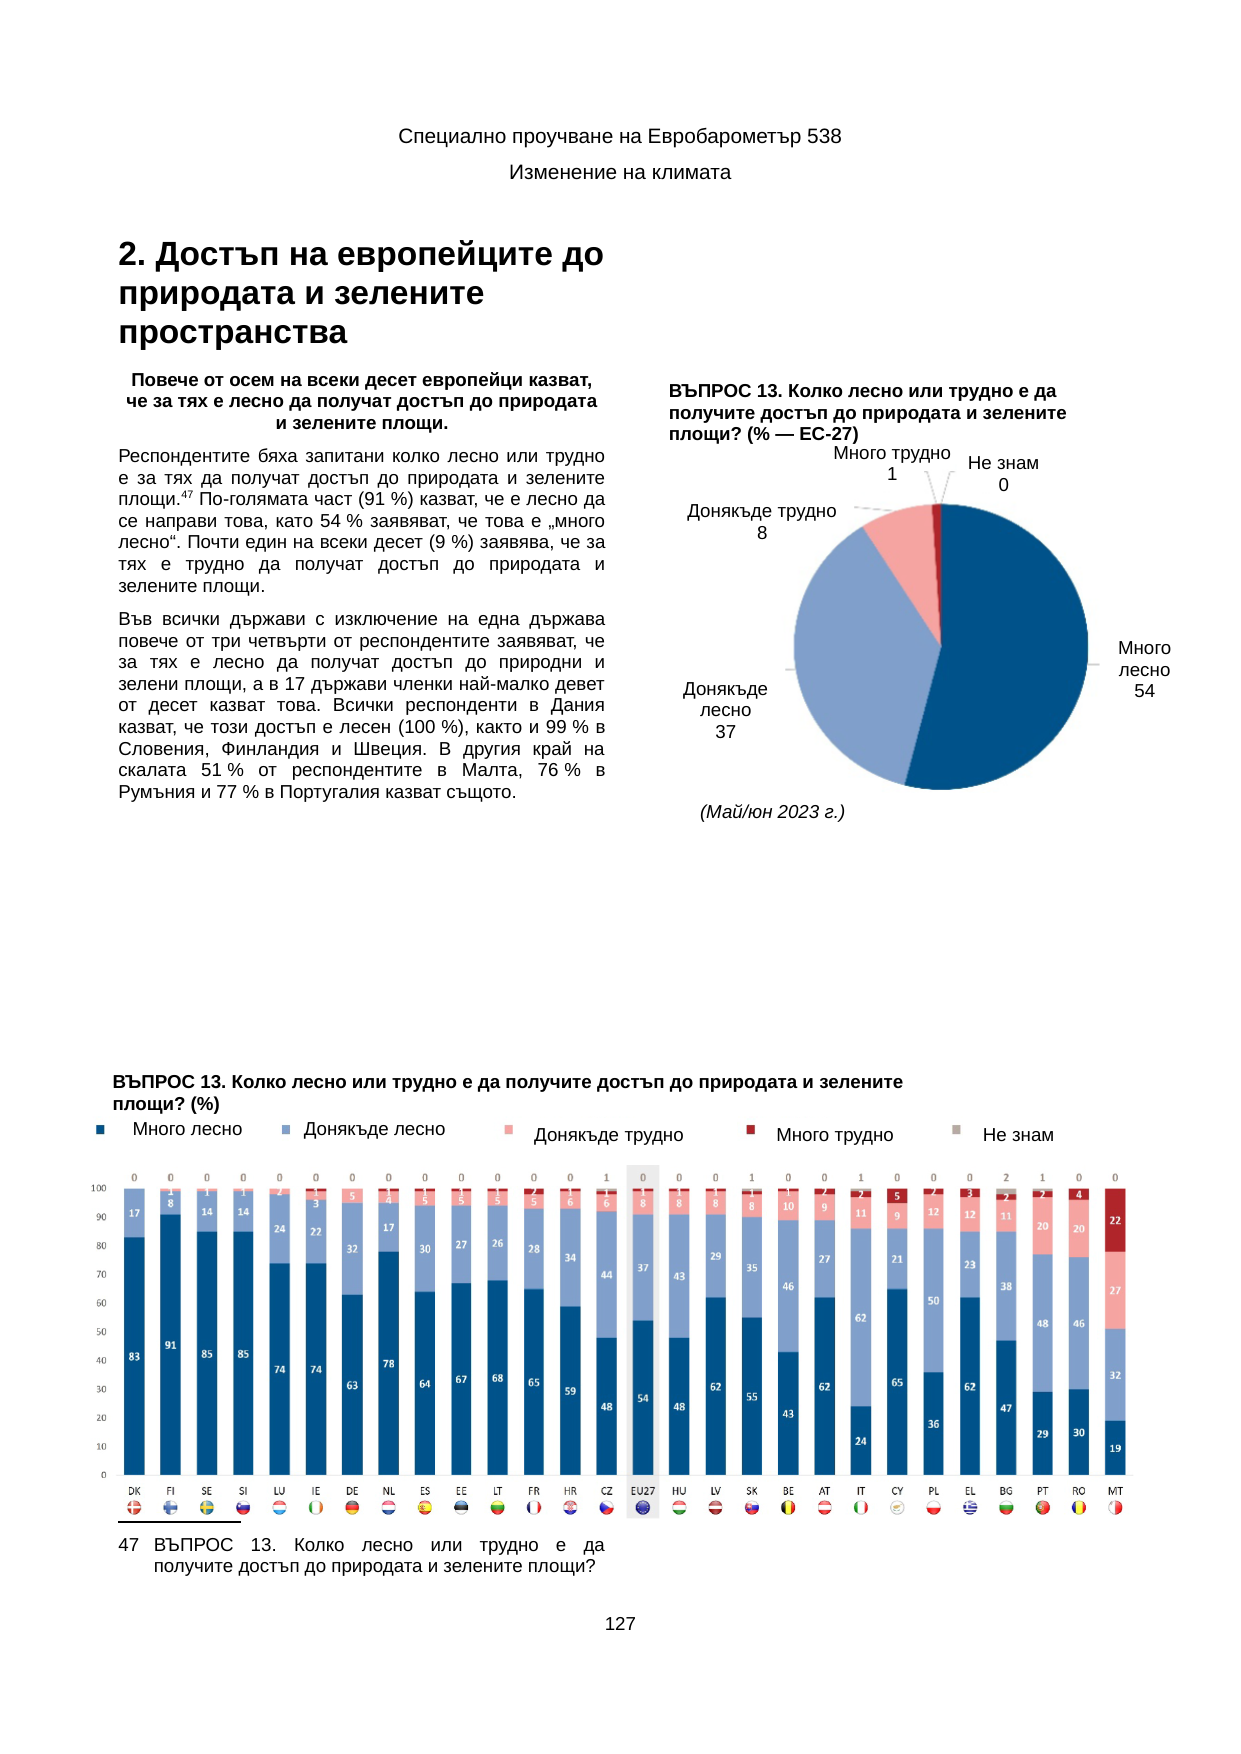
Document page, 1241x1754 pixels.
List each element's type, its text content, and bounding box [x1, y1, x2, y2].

picture [537, 1130, 543, 1140]
picture [676, 1132, 681, 1140]
text ВЪПРОС 13. Колко лесно или трудно е да получите достъп до природата и зелените площи? [118, 1534, 605, 1577]
picture [82, 1165, 1134, 1521]
text Респондентите бяха запитани колко лесно или трудно е за тях да получат достъп до природата и зелените площи. По-голямата част (91 %) казват, че е лесно да се направи това, като 54 % заявяват, че това е „много лесно“. Почти един на всеки десет (9 %) заявява, че за тях е трудно да получат достъп до природата и зелените площи. [118, 445, 605, 596]
picture [550, 1132, 555, 1140]
picture [600, 1132, 605, 1140]
picture [655, 1132, 660, 1140]
text Във всички държави с изключение на една държава повече от три четвърти от респондентите заявяват, че за тях е лесно да получат достъп до природни и зелени площи, а в 17 държави членки най-малко девет от десет казват това. Всички респонденти в Дания казват, че този достъп е лесен (100 %), както и 99 % в Словения, Финландия и Швеция. В другия край на скалата 51 % от респондентите в Малта, 76 % в Румъния и 77 % в Португалия казват същото. [118, 608, 605, 802]
picture [886, 1132, 891, 1140]
picture [805, 1132, 810, 1140]
picture [865, 1132, 870, 1140]
picture [821, 1132, 826, 1140]
picture [88, 1110, 963, 1141]
picture [779, 1131, 783, 1141]
picture [778, 464, 1110, 793]
subtitle 2. Достъп на европейците до природата и зелените пространства [118, 234, 605, 350]
text Повече от осем на всеки десет европейци казват, че за тях е лесно да получат достъп до природата и зелените площи. [118, 368, 605, 433]
